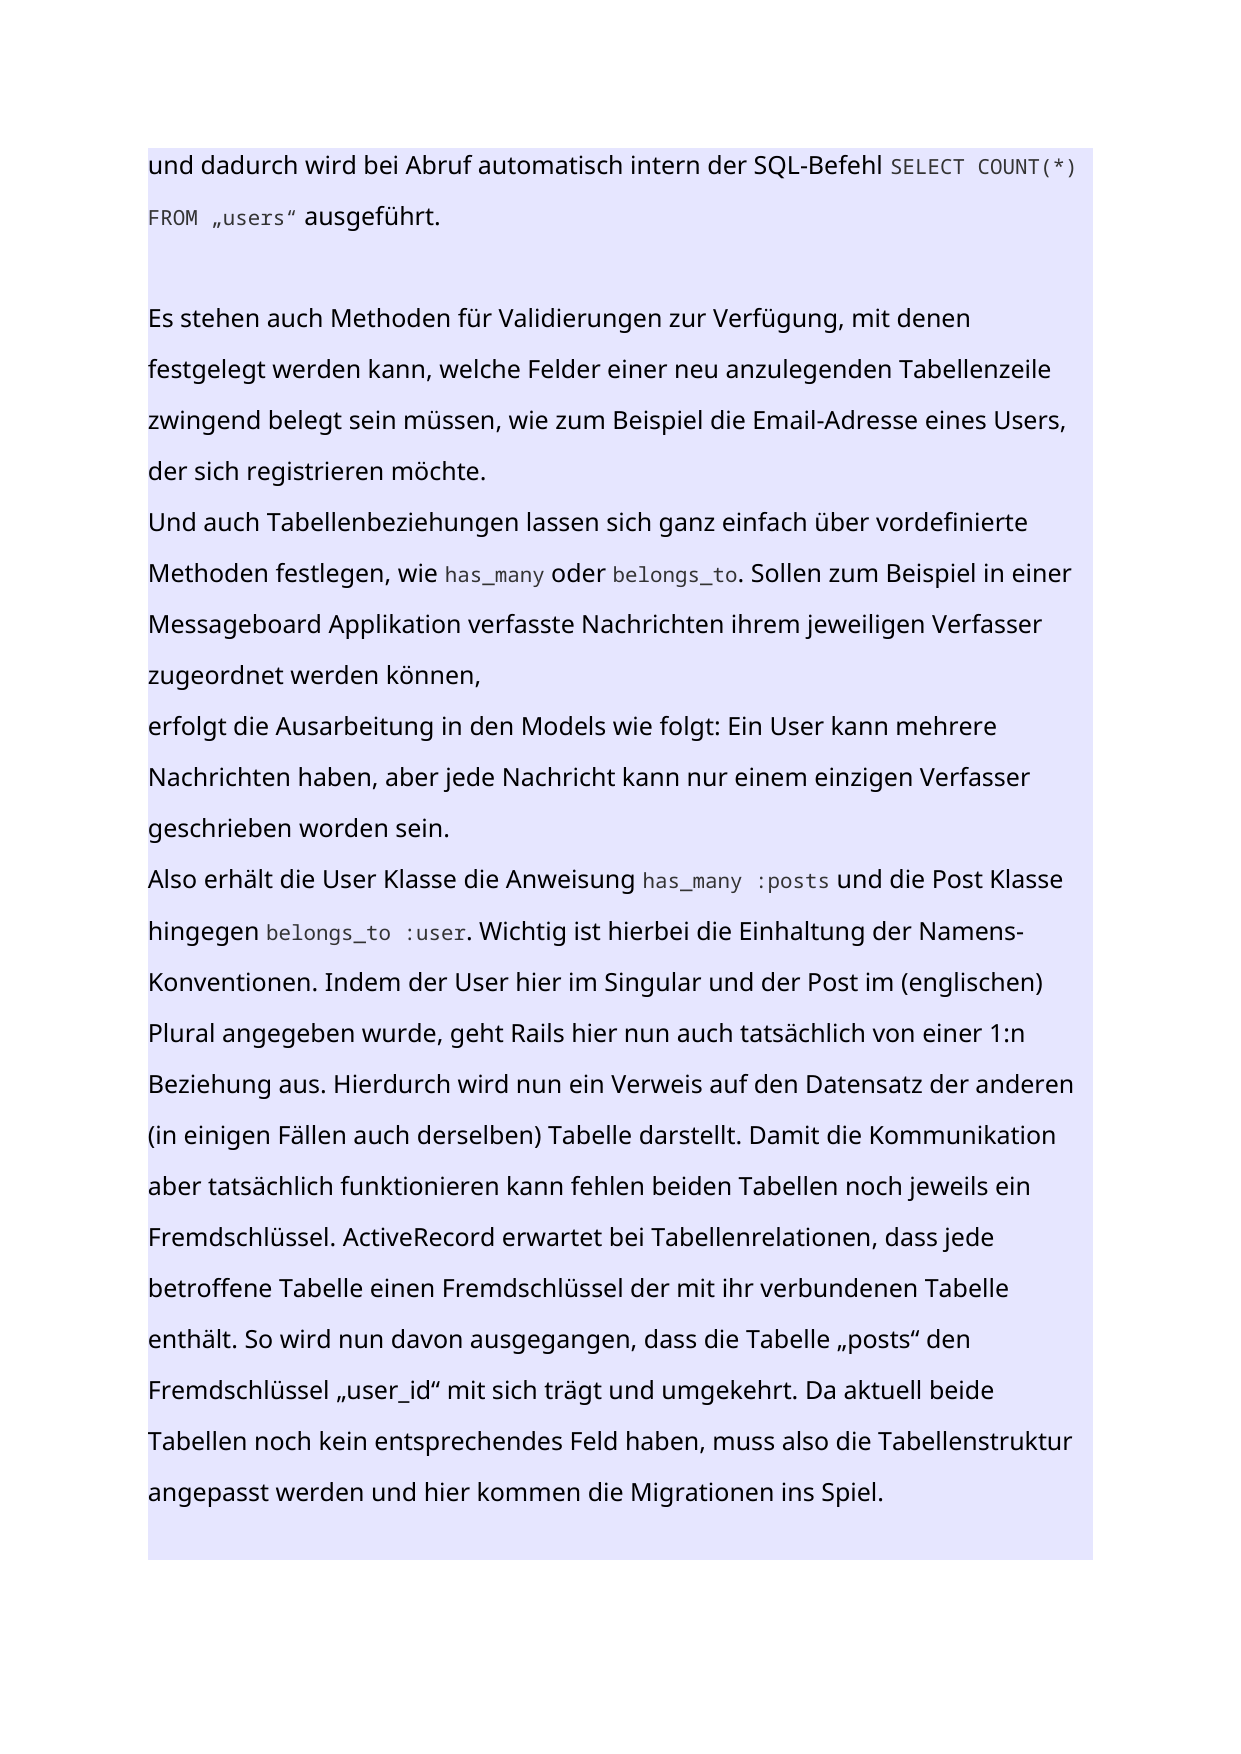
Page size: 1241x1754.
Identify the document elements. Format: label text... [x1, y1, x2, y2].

text und dadurch wird bei Abruf automatisch intern der SQL-Befehl SELECT COUNT(*) FROM „users“ ausgeführt. [148, 148, 1093, 233]
text Also erhält die User Klasse die Anweisung has_many :posts und die Post Klasse hingegen belongs_to :user. Wichtig ist hierbei die Einhaltung der Namens-Konventionen. Indem der User hier im Singular und der Post im (englischen) Plural angegeben wurde, geht Rails hier nun auch tatsächlich von einer 1:n Beziehung aus. Hierdurch wird nun ein Verweis auf den Datensatz der anderen (in einigen Fällen auch derselben) Tabelle darstellt. Damit die Kommunikation aber tatsächlich funktionieren kann fehlen beiden Tabellen noch jeweils ein Fremdschlüssel. ActiveRecord erwartet bei Tabellenrelationen, dass jede betroffene Tabelle einen Fremdschlüssel der mit ihr verbundenen Tabelle enthält. So wird nun davon ausgegangen, dass die Tabelle „posts“ den Fremdschlüssel „user_id“ mit sich trägt und umgekehrt. Da aktuell beide Tabellen noch kein entsprechendes Feld haben, muss also die Tabellenstruktur angepasst werden und hier kommen die Migrationen ins Spiel. [148, 862, 1093, 1509]
text Es stehen auch Methoden für Validierungen zur Verfügung, mit denen festgelegt werden kann, welche Felder einer neu anzulegenden Tabellenzeile zwingend belegt sein müssen, wie zum Beispiel die Email-Adresse eines Users, der sich registrieren möchte. [148, 301, 1093, 488]
text Und auch Tabellenbeziehungen lassen sich ganz einfach über vordefinierte Methoden festlegen, wie has_many oder belongs_to. Sollen zum Beispiel in einer Messageboard Applikation verfasste Nachrichten ihrem jeweiligen Verfasser zugeordnet werden können, [148, 505, 1093, 692]
text erfolgt die Ausarbeitung in den Models wie folgt: Ein User kann mehrere Nachrichten haben, aber jede Nachricht kann nur einem einzigen Verfasser geschrieben worden sein. [148, 709, 1093, 845]
